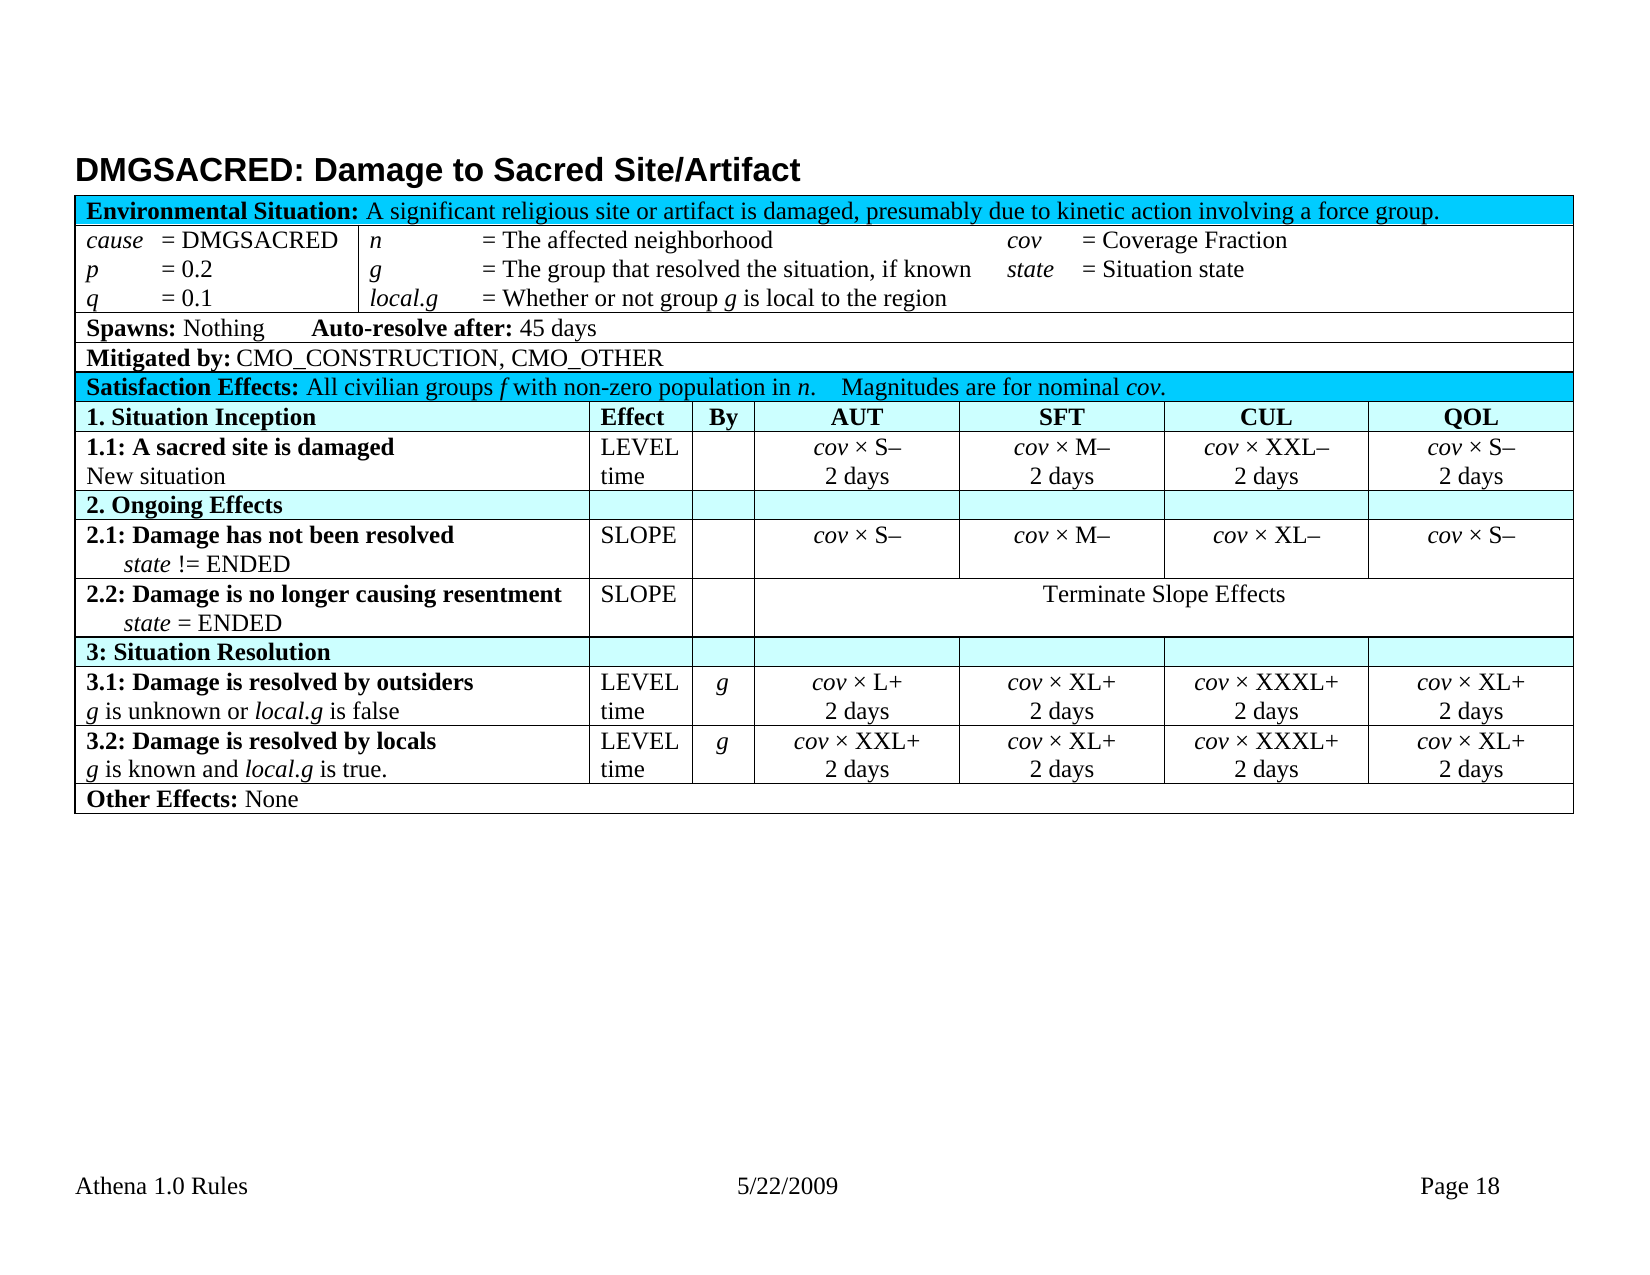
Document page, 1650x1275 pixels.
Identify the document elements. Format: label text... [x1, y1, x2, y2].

table_cell [1369, 638, 1573, 666]
table_cell [1165, 491, 1368, 519]
table_cell Mitigated by: CMO_CONSTRUCTION, CMO_OTHER [76, 343, 1573, 371]
table_cell SLOPE [590, 520, 692, 578]
table_cell cause = DMGSACRED p = 0.2 q = 0.1 [76, 226, 358, 312]
table_cell [755, 638, 959, 666]
table_cell CUL [1165, 402, 1368, 431]
table_cell cov × S– [755, 520, 959, 578]
table_cell Terminate Slope Effects [755, 579, 1573, 636]
table_cell 1. Situation Inception [76, 402, 589, 431]
table_cell 3.2: Damage is resolved by locals g is known and local.g is true. [76, 726, 589, 783]
table_cell cov × M– 2 days [960, 432, 1164, 489]
table_cell cov × S– 2 days [755, 432, 959, 489]
table_cell n = The affected neighborhood cov = Coverage Fraction g = The group that resolved the situation, if known state = Situation state local.g = Whether or not group g is local to the region [359, 226, 1573, 312]
table_cell [755, 491, 959, 519]
table_cell [960, 638, 1164, 666]
table_cell cov × XXL+ 2 days [755, 726, 959, 783]
table_cell [1369, 491, 1573, 519]
table_cell [693, 432, 754, 489]
table_cell [693, 638, 754, 666]
table_cell cov × XL+ 2 days [960, 667, 1164, 725]
table_cell [693, 491, 754, 519]
table_cell cov × XXXL+ 2 days [1165, 667, 1368, 725]
table_cell 3: Situation Resolution [76, 638, 589, 666]
table_cell AUT [755, 402, 959, 431]
table_cell cov × XL– [1165, 520, 1368, 578]
table_cell 2. Ongoing Effects [76, 491, 589, 519]
table_cell By [693, 402, 754, 431]
table_cell [693, 520, 754, 578]
table_cell QOL [1369, 402, 1573, 431]
table_cell LEVEL time [590, 726, 692, 783]
table_cell cov × XL+ 2 days [1369, 667, 1573, 725]
table_header Environmental Situation: A significant religious site or artifact is damaged, presumably due to kinetic action involving a force group. [76, 196, 1573, 224]
table_cell Effect [590, 402, 692, 431]
table_cell LEVEL time [590, 432, 692, 489]
table_cell [960, 491, 1164, 519]
table_cell g [693, 667, 754, 725]
table_cell [590, 638, 692, 666]
table_cell [590, 491, 692, 519]
table_cell cov × S– [1369, 520, 1573, 578]
table_cell LEVEL time [590, 667, 692, 725]
table_cell SLOPE [590, 579, 692, 636]
table_cell Other Effects: None [76, 784, 1573, 813]
table_cell cov × S– 2 days [1369, 432, 1573, 489]
table_cell [693, 579, 754, 636]
table_cell cov × XXXL+ 2 days [1165, 726, 1368, 783]
table_cell Spawns: Nothing Auto-resolve after: 45 days [76, 313, 1573, 342]
table_cell 2.2: Damage is no longer causing resentment state = ENDED [76, 579, 589, 636]
table_cell 2.1: Damage has not been resolved state != ENDED [76, 520, 589, 578]
table_cell Satisfaction Effects: All civilian groups f with non-zero population in n. Magnitudes are for nominal cov. [76, 373, 1573, 401]
table_cell SFT [960, 402, 1164, 431]
table_cell 3.1: Damage is resolved by outsiders g is unknown or local.g is false [76, 667, 589, 725]
table_cell g [693, 726, 754, 783]
table_cell cov × XL+ 2 days [1369, 726, 1573, 783]
table_cell cov × M– [960, 520, 1164, 578]
text DMGSACRED: Damage to Sacred Site/Artifact [75, 150, 1575, 188]
table_cell 1.1: A sacred site is damaged New situation [76, 432, 589, 489]
table_cell cov × L+ 2 days [755, 667, 959, 725]
table_cell [1165, 638, 1368, 666]
table_cell cov × XL+ 2 days [960, 726, 1164, 783]
table_cell cov × XXL– 2 days [1165, 432, 1368, 489]
